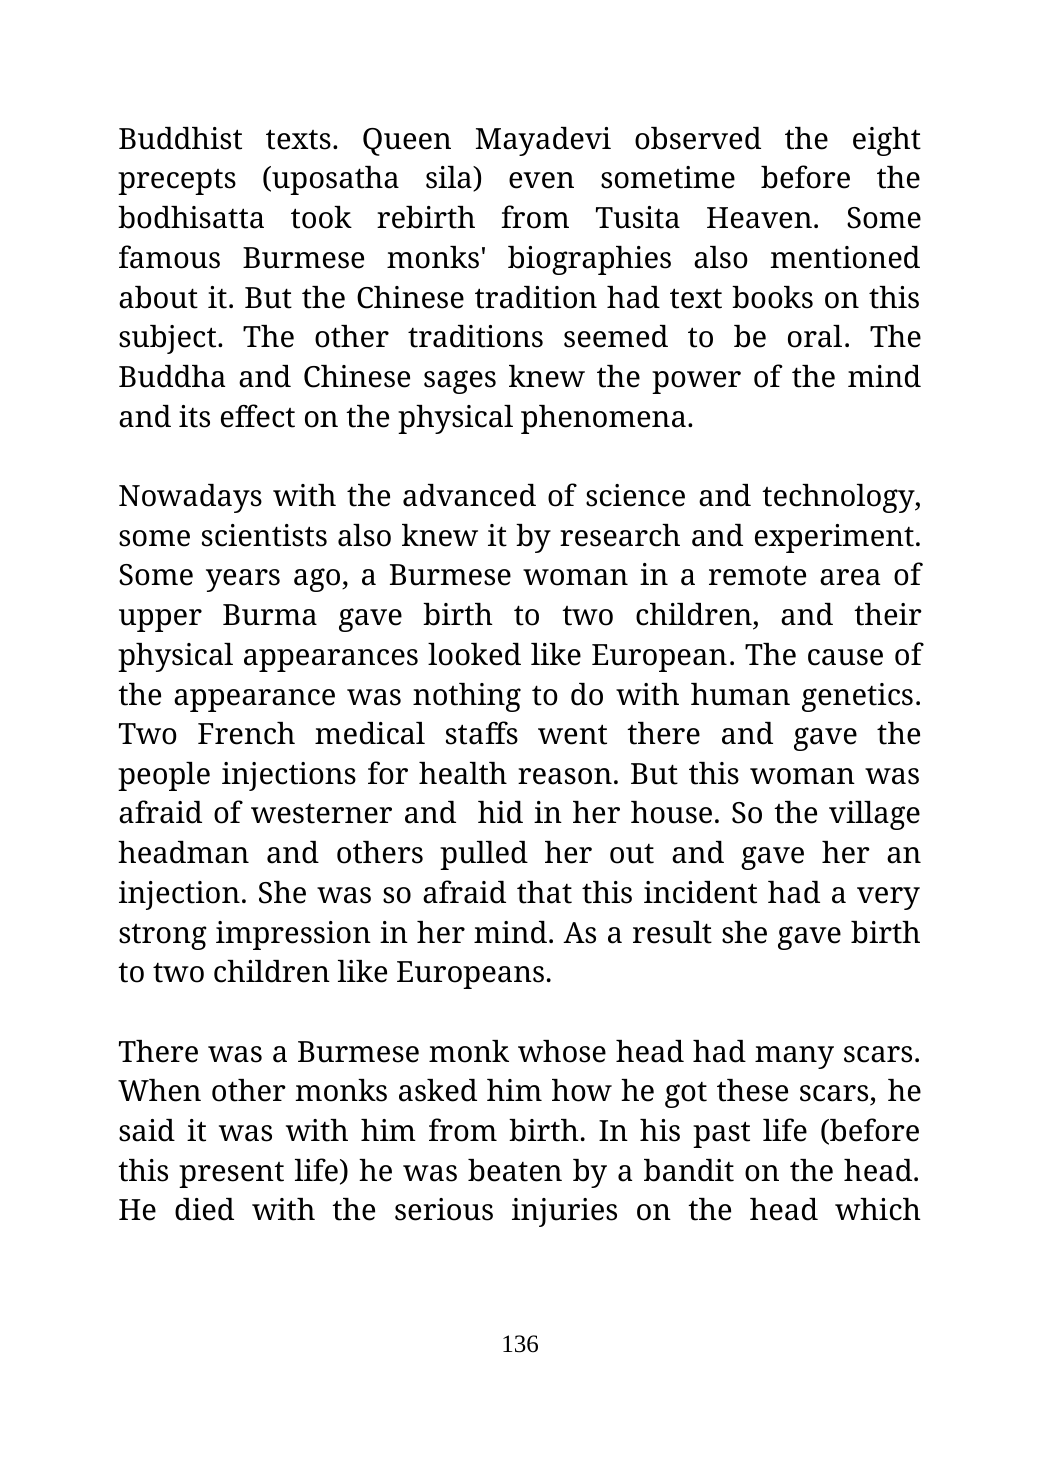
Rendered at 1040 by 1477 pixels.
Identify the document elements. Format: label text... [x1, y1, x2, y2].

text Nowadays with the advanced of science and technology, some scientists also knew it by research and experiment. Some years ago, a Burmese woman in a remote area of upper Burma gave birth to two children, and their physical appearances looked like European. The cause of the appearance was nothing to do with human genetics. Two French medical staffs went there and gave the people injections for health reason. But this woman was afraid of westerner and hid in her house. So the village headman and others pulled her out and gave her an injection. She was so afraid that this incident had a very strong impression in her mind. As a result she gave birth to two children like Europeans. [118, 475, 922, 991]
text Buddhist texts. Queen Mayadevi observed the eight precepts (uposatha sila) even sometime before the bodhisatta took rebirth from Tusita Heaven. Some famous Burmese monks' biographies also mentioned about it. But the Chinese tradition had text books on this subject. The other traditions seemed to be oral. The Buddha and Chinese sages knew the power of the mind and its effect on the physical phenomena. [118, 118, 922, 436]
text There was a Burmese monk whose head had many scars. When other monks asked him how he got these scars, he said it was with him from birth. In his past life (before this present life) he was beaten by a bandit on the head. He died with the serious injuries on the head which [118, 1031, 922, 1229]
